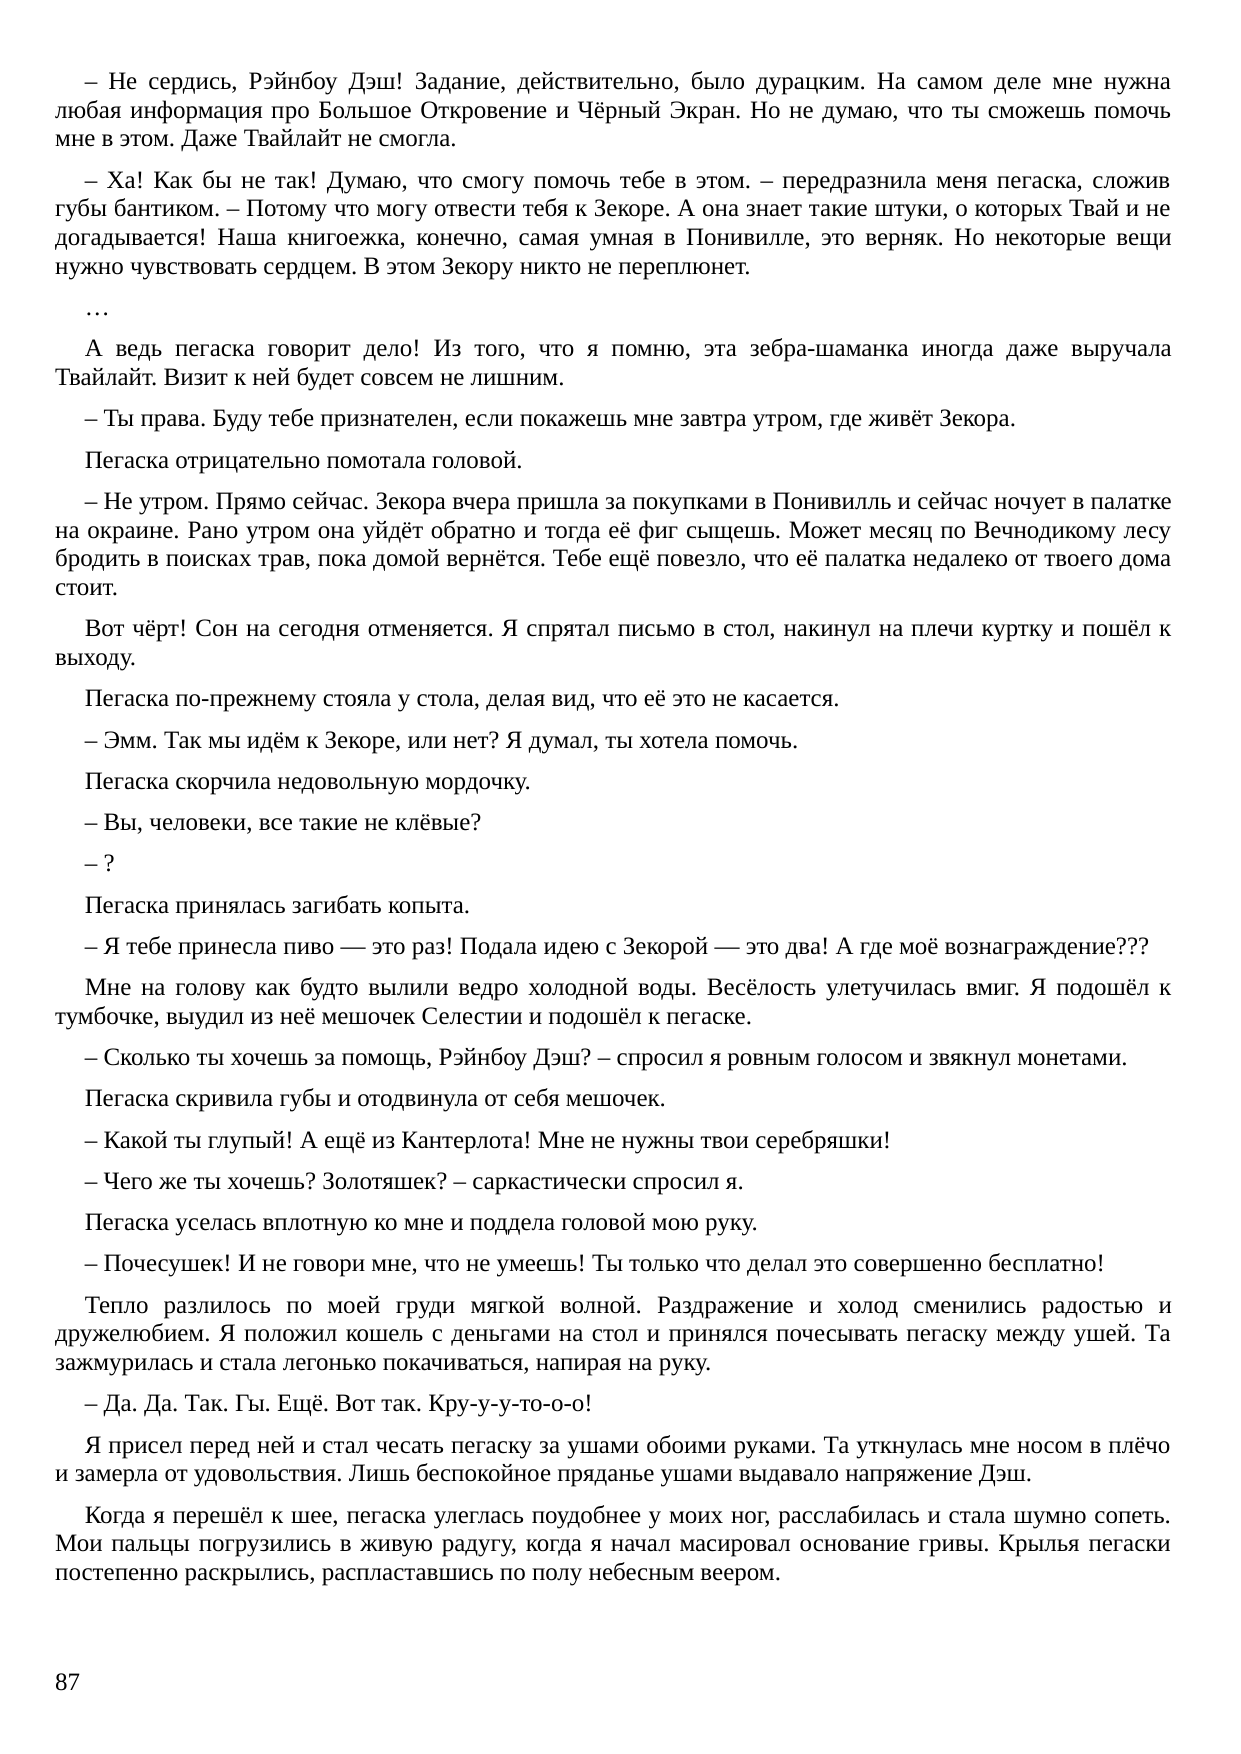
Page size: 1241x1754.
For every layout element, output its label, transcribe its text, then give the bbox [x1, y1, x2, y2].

text – Да. Да. Так. Гы. Ещё. Вот так. Кру-у-у-то-о-о! [55, 1388, 1173, 1417]
text – Эмм. Так мы идём к Зекоре, или нет? Я думал, ты хотела помочь. [55, 725, 1173, 753]
text – Ха! Как бы не так! Думаю, что смогу помочь тебе в этом. – передразнила меня пегаска, сложив губы бантиком. – Потому что могу отвести тебя к Зекоре. А она знает такие штуки, о которых Твай и не догадывается! Наша книгоежка, конечно, самая умная в Понивилле, это верняк. Но некоторые вещи нужно чувствовать сердцем. В этом Зекору никто не переплюнет. [55, 165, 1173, 280]
text Я присел перед ней и стал чесать пегаску за ушами обоими руками. Та уткнулась мне носом в плёчо и замерла от удовольствия. Лишь беспокойное пряданье ушами выдавало напряжение Дэш. [55, 1430, 1173, 1487]
text – Почесушек! И не говори мне, что не умеешь! Ты только что делал это совершенно бесплатно! [55, 1248, 1173, 1277]
text Пегаска по-прежнему стояла у стола, делая вид, что её это не касается. [55, 683, 1173, 712]
text А ведь пегаска говорит дело! Из того, что я помню, эта зебра-шаманка иногда даже выручала Твайлайт. Визит к ней будет совсем не лишним. [55, 333, 1173, 391]
text – Чего же ты хочешь? Золотяшек? – саркастически спросил я. [55, 1166, 1173, 1195]
text – Не утром. Прямо сейчас. Зекора вчера пришла за покупками в Понивилль и сейчас ночует в палатке на окраине. Рано утром она уйдёт обратно и тогда её фиг сыщешь. Может месяц по Вечнодикому лесу бродить в поисках трав, пока домой вернётся. Тебе ещё повезло, что её палатка недалеко от твоего дома стоит. [55, 486, 1173, 601]
text – ? [55, 848, 1173, 877]
text Пегаска скорчила недовольную мордочку. [55, 766, 1173, 795]
text Когда я перешёл к шее, пегаска улеглась поудобнее у моих ног, расслабилась и стала шумно сопеть. Мои пальцы погрузились в живую радугу, когда я начал масировал основание гривы. Крылья пегаски постепенно раскрылись, распластавшись по полу небесным веером. [55, 1500, 1173, 1586]
text Пегаска принялась загибать копыта. [55, 890, 1173, 918]
text – Какой ты глупый! А ещё из Кантерлота! Мне не нужны твои серебряшки! [55, 1125, 1173, 1153]
text – Я тебе принесла пиво — это раз! Подала идею с Зекорой — это два! А где моё вознаграждение??? [55, 931, 1173, 960]
text – Сколько ты хочешь за помощь, Рэйнбоу Дэш? – спросил я ровным голосом и звякнул монетами. [55, 1042, 1173, 1071]
text – Ты права. Буду тебе признателен, если покажешь мне завтра утром, где живёт Зекора. [55, 403, 1173, 432]
text Пегаска отрицательно помотала головой. [55, 445, 1173, 473]
text Тепло разлилось по моей груди мягкой волной. Раздражение и холод сменились радостью и дружелюбием. Я положил кошель с деньгами на стол и принялся почесывать пегаску между ушей. Та зажмурилась и стала легонько покачиваться, напирая на руку. [55, 1290, 1173, 1376]
text Пегаска скривила губы и отодвинула от себя мешочек. [55, 1083, 1173, 1112]
text – Вы, человеки, все такие не клёвые? [55, 807, 1173, 836]
text Пегаска уселась вплотную ко мне и поддела головой мою руку. [55, 1207, 1173, 1236]
text Мне на голову как будто вылили ведро холодной воды. Весёлость улетучилась вмиг. Я подошёл к тумбочке, выудил из неё мешочек Селестии и подошёл к пегаске. [55, 972, 1173, 1030]
text Вот чёрт! Сон на сегодня отменяется. Я спрятал письмо в стол, накинул на плечи куртку и пошёл к выходу. [55, 613, 1173, 671]
text – Не сердись, Рэйнбоу Дэш! Задание, действительно, было дурацким. На самом деле мне нужна любая информация про Большое Откровение и Чёрный Экран. Но не думаю, что ты сможешь помочь мне в этом. Даже Твайлайт не смогла. [55, 66, 1173, 152]
text … [55, 292, 1173, 321]
